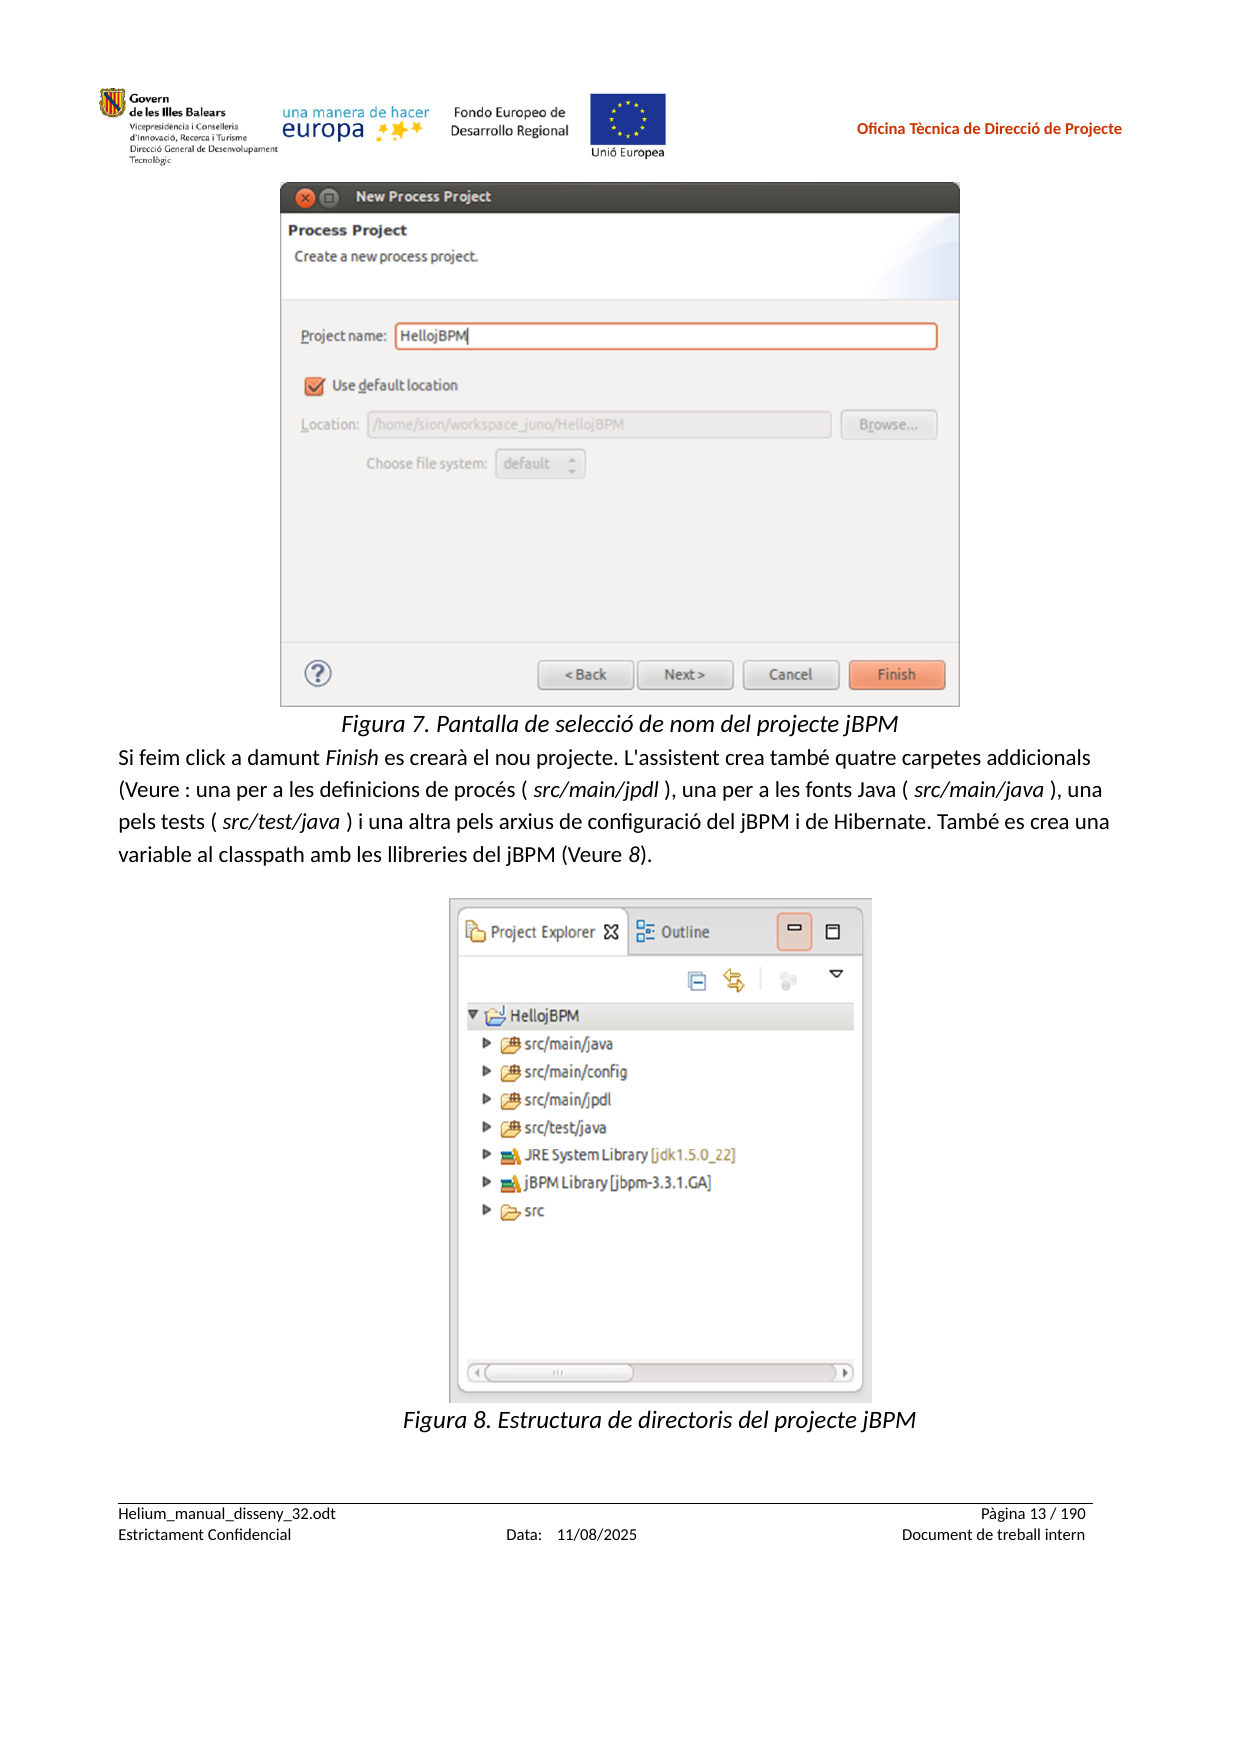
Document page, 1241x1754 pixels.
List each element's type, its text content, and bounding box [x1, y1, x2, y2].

text Figura 8. Estructura de directoris del projecte jBPM [364, 1402, 955, 1434]
text Figura 7. Pantalla de selecció de nom del projecte jBPM [279, 709, 962, 739]
picture [447, 896, 873, 1404]
picture [99, 87, 668, 166]
text Si feim click a damunt Finish es crearà el nou projecte. L'assistent crea també quatre carpetes addicionals (Veure : una per a les definicions de procés ( src/main/jpdl ), una per a les fonts Java ( src/main/java ), una pels tests ( src/test/java ) i una altra pels arxius de configuració del jBPM i de Hibernate. També es crea una variable al classpath amb les llibreries del jBPM (Veure 8). [118, 706, 1122, 868]
picture [278, 180, 962, 709]
